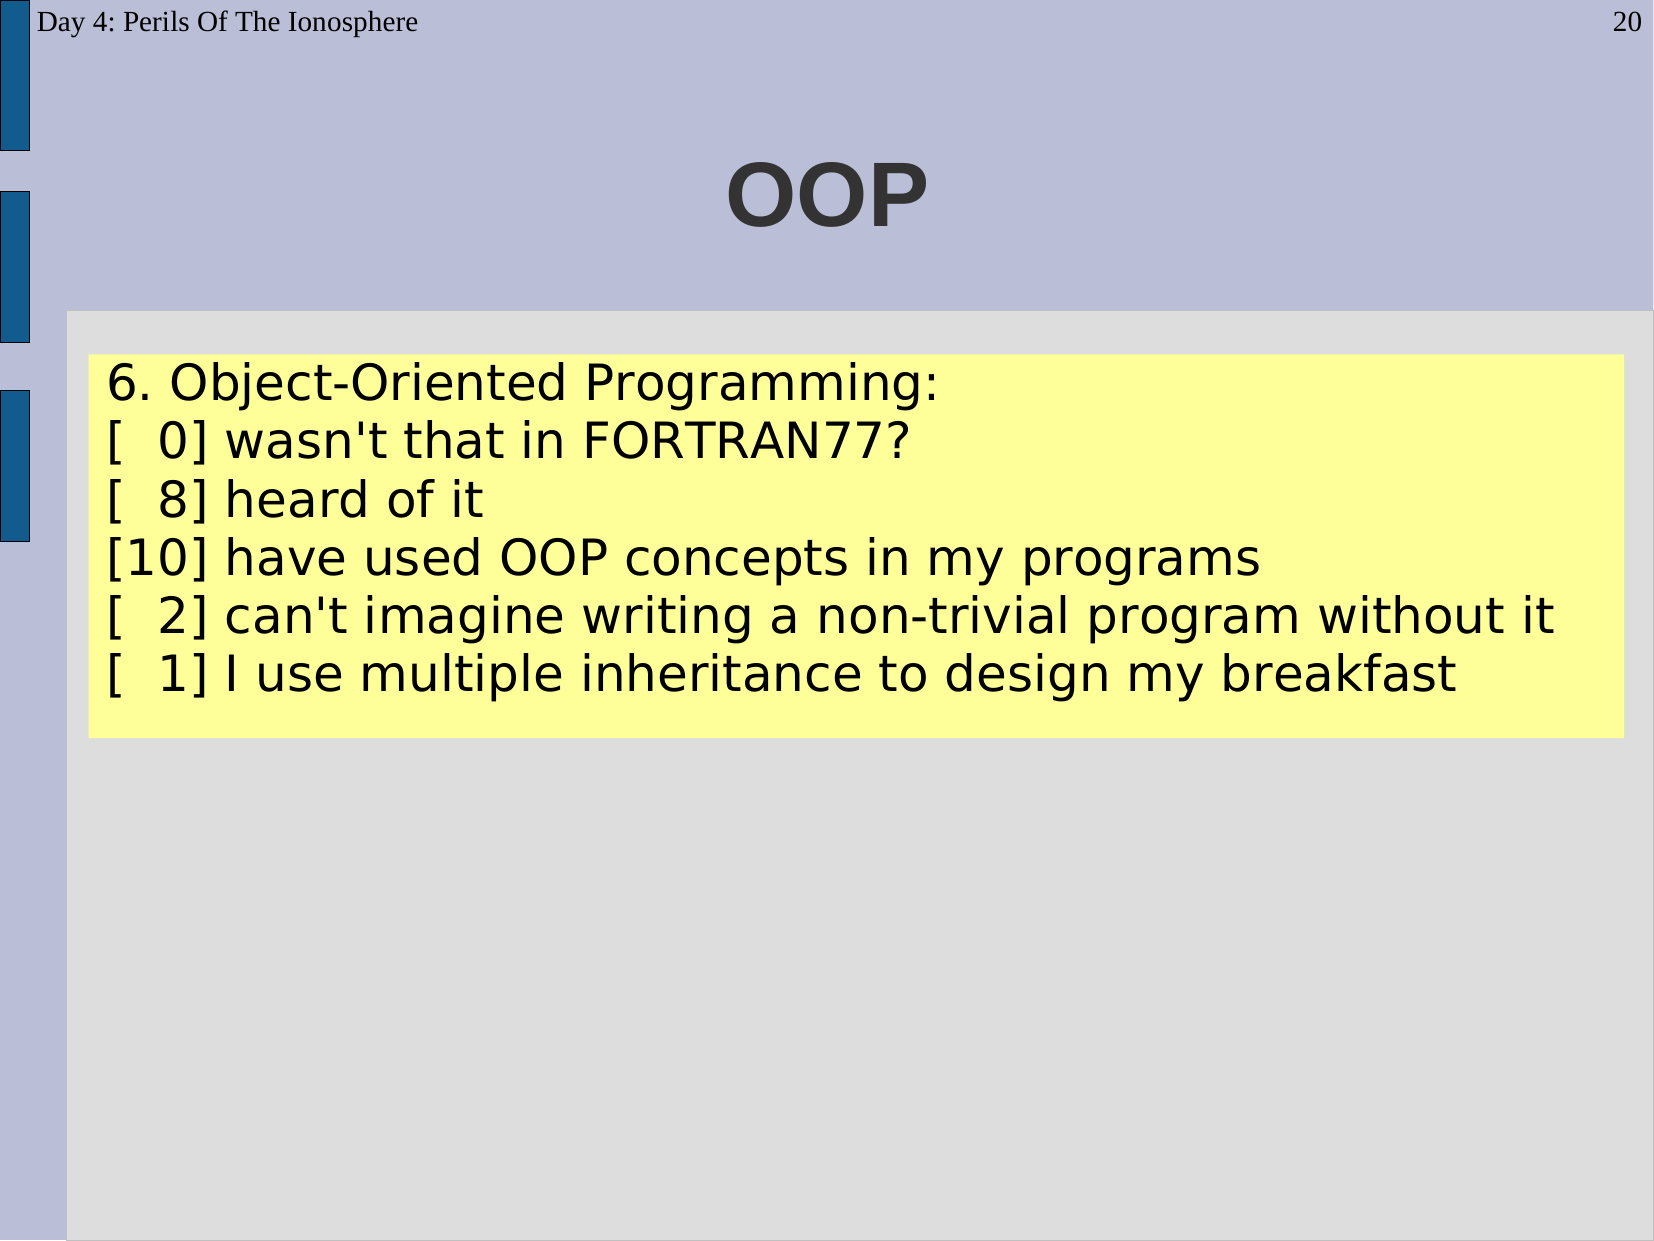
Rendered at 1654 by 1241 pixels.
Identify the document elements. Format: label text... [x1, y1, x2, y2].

title OOP [121, 91, 1534, 299]
list 6. Object-Oriented Programming: [ 0] wasn't that in FORTRAN77? [ 8] heard of it [10] have used OOP concepts in my programs [ 2] can't imagine writing a non-trivial program without it [ 1] I use multiple inheritance to design my breakfast [88, 354, 1625, 739]
